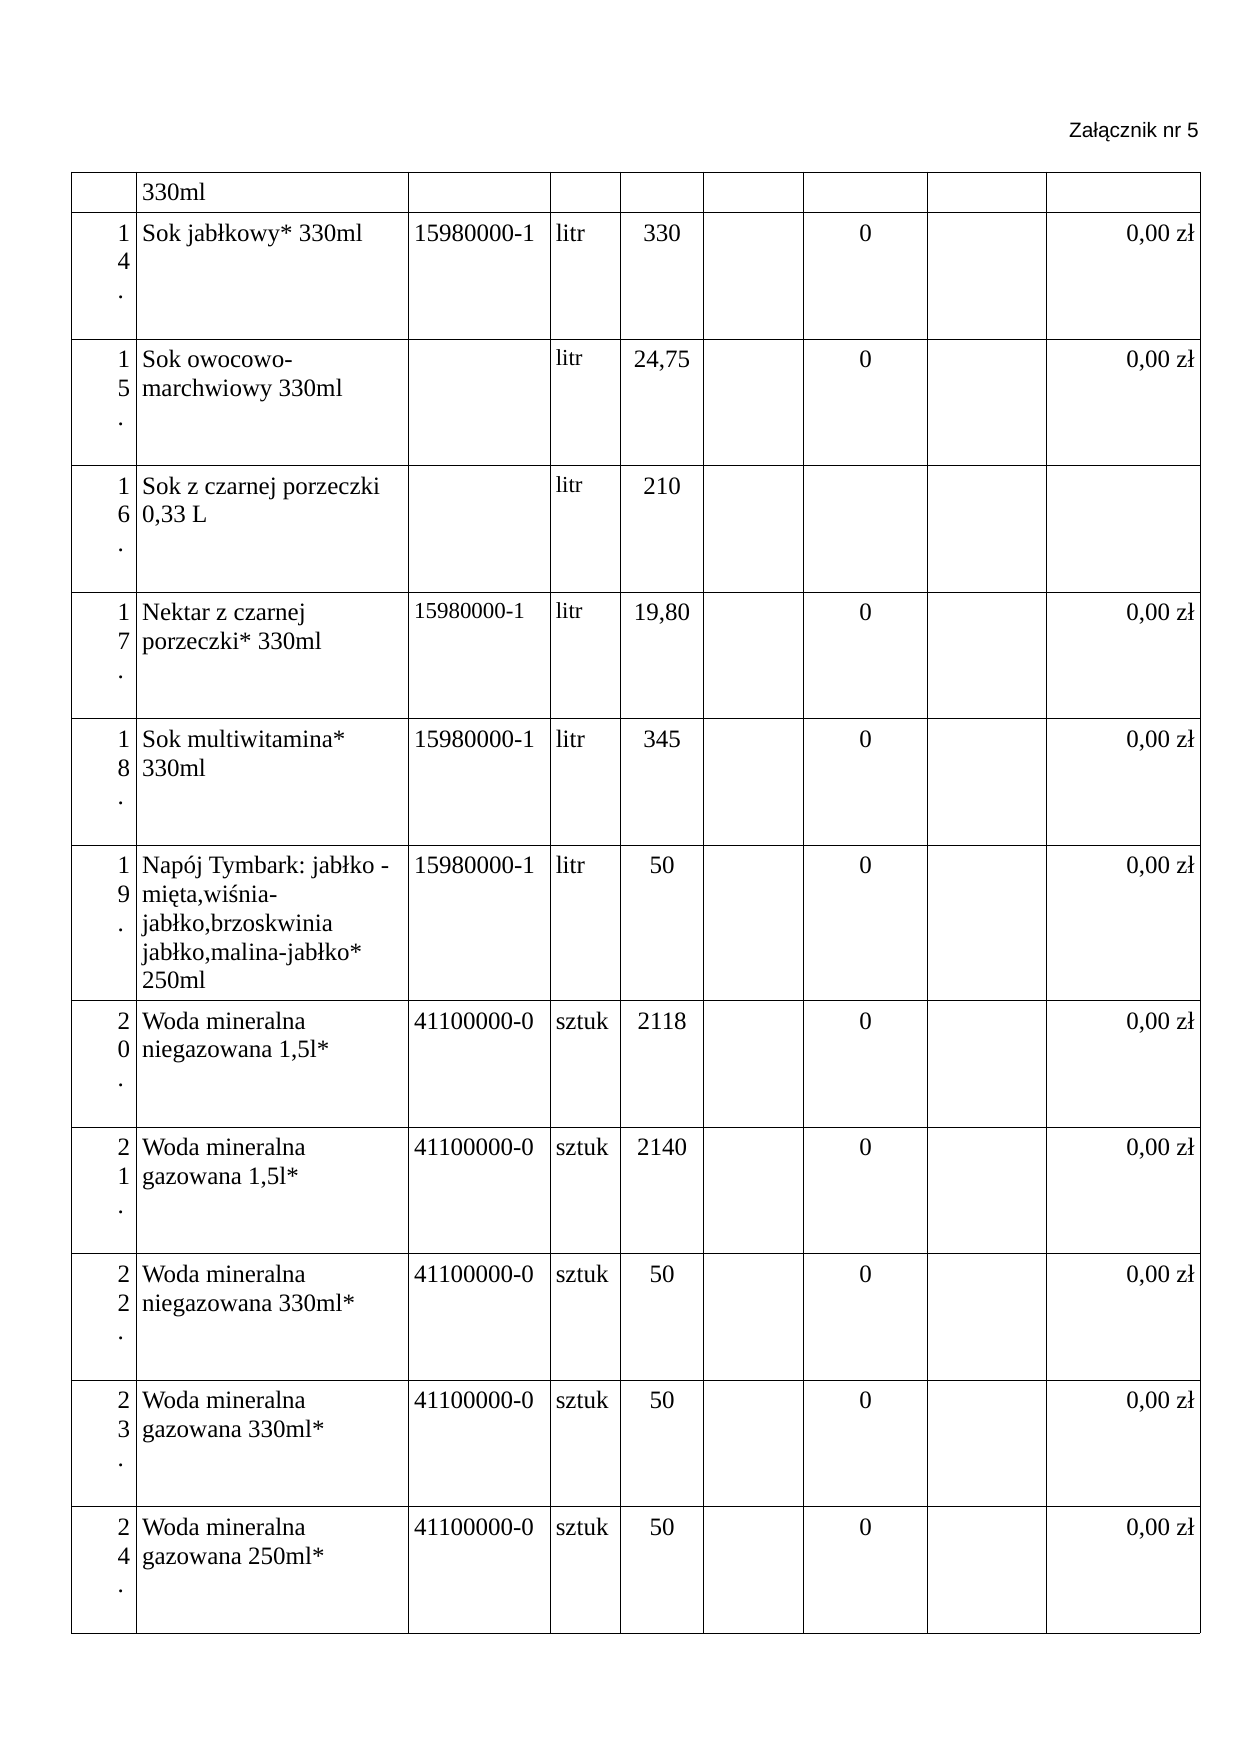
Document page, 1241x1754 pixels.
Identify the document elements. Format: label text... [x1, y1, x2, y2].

table_cell 41100000-0 [409, 1507, 550, 1633]
table_cell 330 [621, 213, 703, 338]
table_cell 0,00 zł [1047, 846, 1200, 1000]
table_cell 0 [804, 593, 927, 718]
table_cell sztuk [551, 1128, 620, 1253]
table_cell 0 [804, 719, 927, 845]
table_cell [704, 719, 803, 845]
table_cell [704, 1507, 803, 1633]
table_cell [804, 466, 927, 592]
table_cell 0,00 zł [1047, 1001, 1200, 1127]
table_cell Sok multiwitamina* 330ml [137, 719, 408, 845]
table_cell [928, 173, 1046, 212]
table_cell 0,00 zł [1047, 719, 1200, 845]
table_cell [928, 213, 1046, 338]
table_cell [72, 593, 136, 718]
table_cell Woda mineralna niegazowana 1,5l* [137, 1001, 408, 1127]
table_cell litr [551, 719, 620, 845]
table_cell 0,00 zł [1047, 213, 1200, 338]
table_cell [72, 466, 136, 592]
table_cell [704, 593, 803, 718]
table_cell [704, 1128, 803, 1253]
table_cell 15980000-1 [409, 213, 550, 338]
table_cell 50 [621, 1254, 703, 1380]
table_cell [704, 173, 803, 212]
table_cell 2140 [621, 1128, 703, 1253]
table_cell 41100000-0 [409, 1381, 550, 1506]
table_cell litr [551, 466, 620, 592]
table_cell 210 [621, 466, 703, 592]
table_cell 0 [804, 1381, 927, 1506]
table_cell Napój Tymbark: jabłko -mięta,wiśnia-jabłko,brzoskwinia jabłko,malina-jabłko* 250ml [137, 846, 408, 1000]
table_cell 345 [621, 719, 703, 845]
table_cell [72, 213, 136, 338]
table_cell Woda mineralna gazowana 1,5l* [137, 1128, 408, 1253]
table_cell [928, 1507, 1046, 1633]
table_cell [72, 173, 136, 212]
table_cell sztuk [551, 1254, 620, 1380]
table_cell [409, 340, 550, 465]
table_cell 0 [804, 1507, 927, 1633]
table_cell [621, 173, 703, 212]
table_cell 15980000-1 [409, 719, 550, 845]
table_cell Sok z czarnej porzeczki 0,33 L [137, 466, 408, 592]
table_cell [928, 1001, 1046, 1127]
table_cell Sok jabłkowy* 330ml [137, 213, 408, 338]
table_cell 41100000-0 [409, 1128, 550, 1253]
table_cell [928, 719, 1046, 845]
table_cell sztuk [551, 1001, 620, 1127]
table_cell 0,00 zł [1047, 340, 1200, 465]
table_cell sztuk [551, 1507, 620, 1633]
table_cell [928, 1128, 1046, 1253]
table_cell [72, 1507, 136, 1633]
table_cell [72, 340, 136, 465]
table_cell 0 [804, 1128, 927, 1253]
table_cell Sok owocowo-marchwiowy 330ml [137, 340, 408, 465]
table_cell [72, 1381, 136, 1506]
table_cell 330ml [137, 173, 408, 212]
table_cell [409, 466, 550, 592]
table_cell litr [551, 593, 620, 718]
table_cell 0,00 zł [1047, 1507, 1200, 1633]
table_cell 0 [804, 1001, 927, 1127]
table_cell [1047, 466, 1200, 592]
table_cell 0,00 zł [1047, 593, 1200, 718]
table_cell 0,00 zł [1047, 1128, 1200, 1253]
table_cell [928, 466, 1046, 592]
table_cell 15980000-1 [409, 593, 550, 718]
table_cell 15980000-1 [409, 846, 550, 1000]
table_cell [928, 340, 1046, 465]
table_cell 50 [621, 1507, 703, 1633]
table_cell [409, 173, 550, 212]
table_cell 2118 [621, 1001, 703, 1127]
table_cell [704, 213, 803, 338]
table_cell [72, 846, 136, 1000]
table_cell [72, 719, 136, 845]
table_cell [72, 1254, 136, 1380]
table_cell sztuk [551, 1381, 620, 1506]
table_cell litr [551, 846, 620, 1000]
table_cell [704, 466, 803, 592]
table_cell 0 [804, 213, 927, 338]
table_cell 0 [804, 846, 927, 1000]
table_cell [72, 1001, 136, 1127]
table_cell [551, 173, 620, 212]
table_cell 19,80 [621, 593, 703, 718]
table_cell [704, 846, 803, 1000]
table_cell Nektar z czarnej porzeczki* 330ml [137, 593, 408, 718]
table_cell 0 [804, 1254, 927, 1380]
table_cell 0,00 zł [1047, 1254, 1200, 1380]
table_cell Woda mineralna gazowana 330ml* [137, 1381, 408, 1506]
table_cell [928, 593, 1046, 718]
table_cell [804, 173, 927, 212]
table_cell [928, 1381, 1046, 1506]
table_cell Woda mineralna niegazowana 330ml* [137, 1254, 408, 1380]
table_cell 50 [621, 846, 703, 1000]
table_cell [1047, 173, 1200, 212]
table_cell [704, 340, 803, 465]
table_cell litr [551, 340, 620, 465]
table_cell 0 [804, 340, 927, 465]
table_cell [704, 1001, 803, 1127]
table_cell litr [551, 213, 620, 338]
table_cell Woda mineralna gazowana 250ml* [137, 1507, 408, 1633]
table_cell [928, 846, 1046, 1000]
table_cell 50 [621, 1381, 703, 1506]
table_cell 41100000-0 [409, 1254, 550, 1380]
table_cell [928, 1254, 1046, 1380]
table_cell 24,75 [621, 340, 703, 465]
table_cell 41100000-0 [409, 1001, 550, 1127]
table_cell 0,00 zł [1047, 1381, 1200, 1506]
table_cell [704, 1254, 803, 1380]
table_cell [704, 1381, 803, 1506]
table_cell [72, 1128, 136, 1253]
